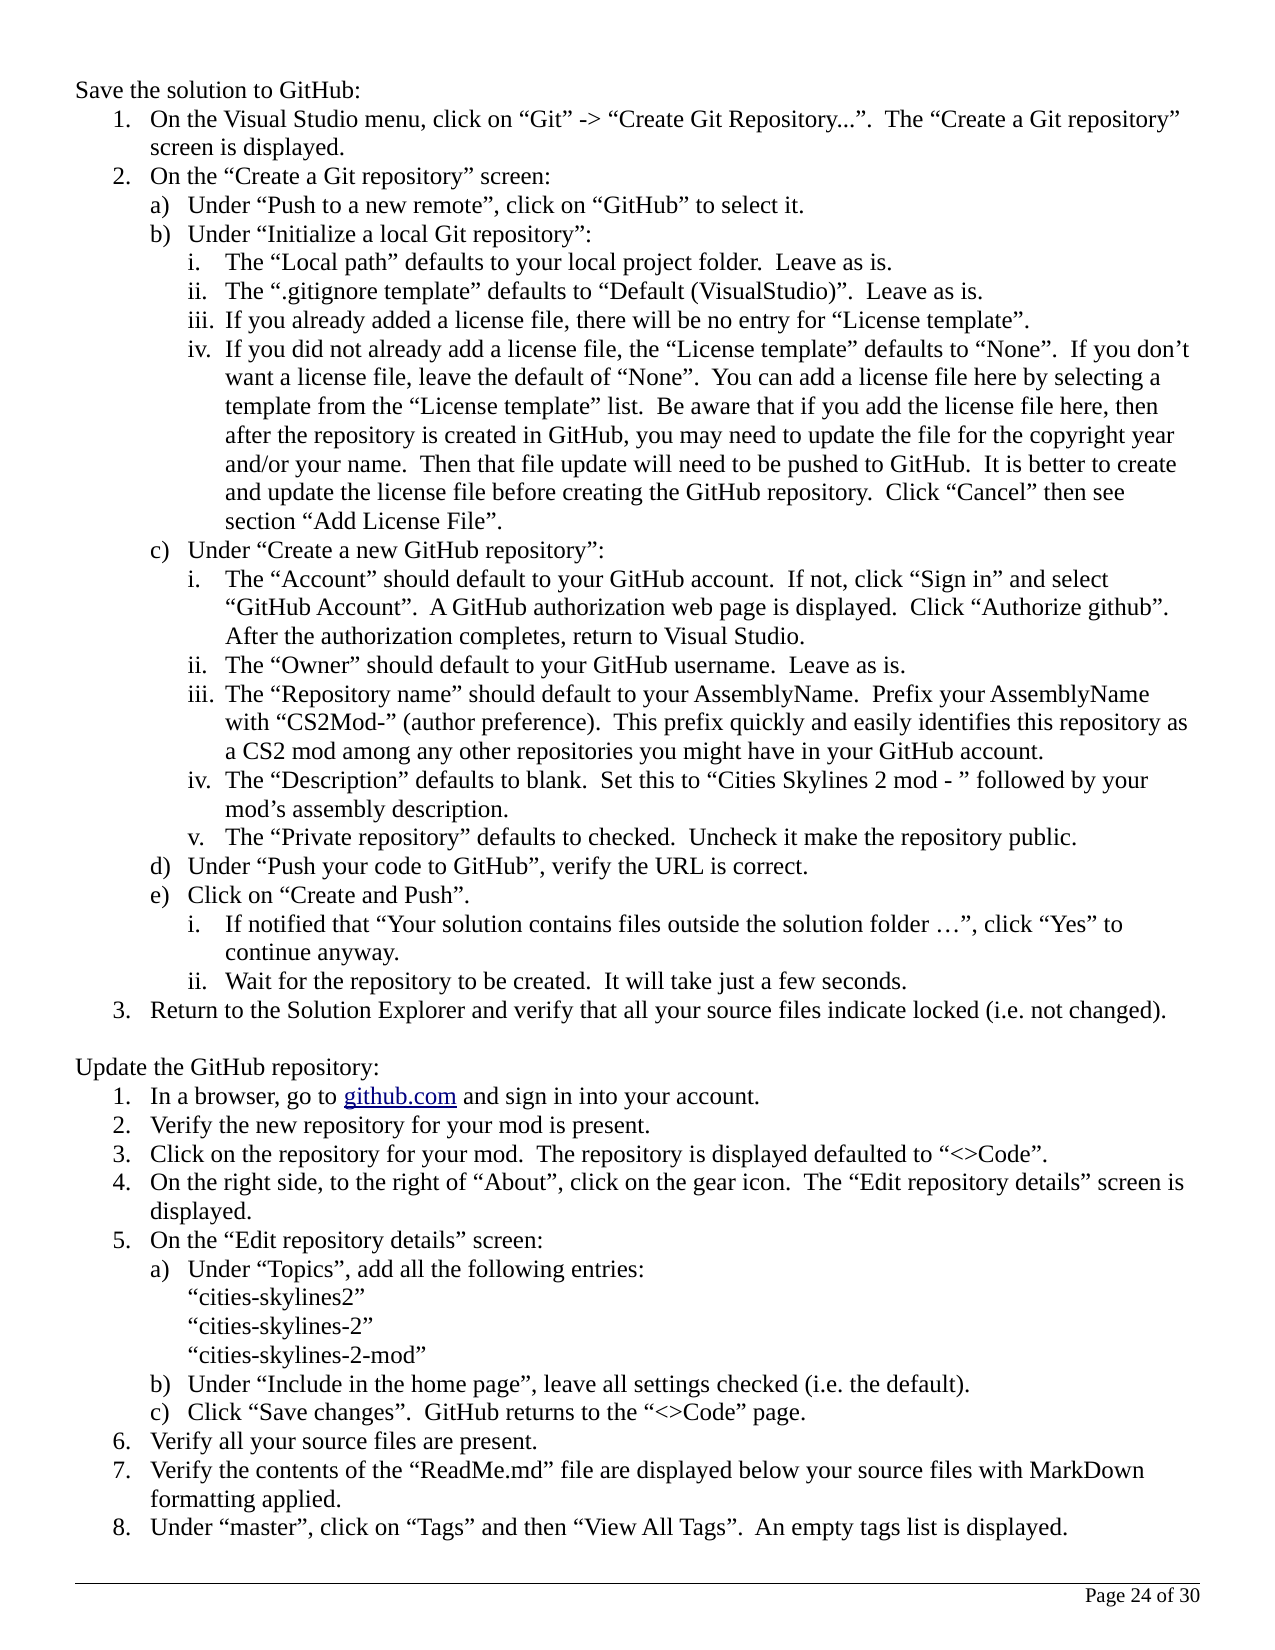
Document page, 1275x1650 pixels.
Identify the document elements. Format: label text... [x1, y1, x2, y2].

list On the right side, to the right of “About”, click on the gear icon. The “Edit repository details” screen is displayed. [112, 1167, 1200, 1225]
list Under “Initialize a local Git repository”: [150, 219, 1200, 247]
list Verify the new repository for your mod is present. [112, 1110, 1200, 1139]
list Verify all your source files are present. [112, 1426, 1200, 1455]
list Under “Push your code to GitHub”, verify the URL is correct. [150, 851, 1200, 880]
list Return to the Solution Explorer and verify that all your source files indicate locked (i.e. not changed). [112, 995, 1200, 1024]
list If you did not already add a license file, the “License template” defaults to “None”. If you don’t want a license file, leave the default of “None”. You can add a license file here by selecting a template from the “License template” list. Be aware that if you add the license file here, then after the repository is created in GitHub, you may need to update the file for the copyright year and/or your name. Then that file update will need to be pushed to GitHub. It is better to create and update the license file before creating the GitHub repository. Click “Cancel” then see section “Add License File”. [187, 334, 1200, 535]
list On the Visual Studio menu, click on “Git” -> “Create Git Repository...”. The “Create a Git repository” screen is displayed. [112, 104, 1200, 161]
list Under “master”, click on “Tags” and then “View All Tags”. An empty tags list is displayed. [112, 1512, 1200, 1541]
text Save the solution to GitHub: [75, 75, 1200, 104]
list Under “Push to a new remote”, click on “GitHub” to select it. [150, 190, 1200, 219]
list Under “Include in the home page”, leave all settings checked (i.e. the default). [150, 1369, 1200, 1397]
list The “Private repository” defaults to checked. Uncheck it make the repository public. [187, 822, 1200, 851]
list Verify the contents of the “ReadMe.md” file are displayed below your source files with MarkDown formatting applied. [112, 1455, 1200, 1512]
text Update the GitHub repository: [75, 1052, 1200, 1081]
list The “Repository name” should default to your AssemblyName. Prefix your AssemblyName with “CS2Mod-” (author preference). This prefix quickly and easily identifies this repository as a CS2 mod among any other repositories you might have in your GitHub account. [187, 679, 1200, 765]
list If notified that “Your solution contains files outside the solution folder …”, click “Yes” to continue anyway. [187, 909, 1200, 966]
list On the “Create a Git repository” screen: [112, 161, 1200, 190]
list Click on the repository for your mod. The repository is displayed defaulted to “<>Code”. [112, 1139, 1200, 1167]
list Click on “Create and Push”. [150, 880, 1200, 909]
list In a browser, go to github.com and sign in into your account. [112, 1081, 1200, 1110]
list On the “Edit repository details” screen: [112, 1225, 1200, 1254]
list Under “Topics”, add all the following entries: “cities-skylines2” “cities-skylines-2” “cities-skylines-2-mod” [150, 1254, 1200, 1369]
list If you already added a license file, there will be no entry for “License template”. [187, 305, 1200, 334]
list Click “Save changes”. GitHub returns to the “<>Code” page. [150, 1397, 1200, 1426]
list The “Local path” defaults to your local project folder. Leave as is. [187, 247, 1200, 276]
list Wait for the repository to be created. It will take just a few seconds. [187, 966, 1200, 995]
list The “Owner” should default to your GitHub username. Leave as is. [187, 650, 1200, 679]
list Under “Create a new GitHub repository”: [150, 535, 1200, 564]
list The “Description” defaults to blank. Set this to “Cities Skylines 2 mod - ” followed by your mod’s assembly description. [187, 765, 1200, 822]
list The “Account” should default to your GitHub account. If not, click “Sign in” and select “GitHub Account”. A GitHub authorization web page is displayed. Click “Authorize github”. After the authorization completes, return to Visual Studio. [187, 564, 1200, 650]
list The “.gitignore template” defaults to “Default (VisualStudio)”. Leave as is. [187, 276, 1200, 305]
